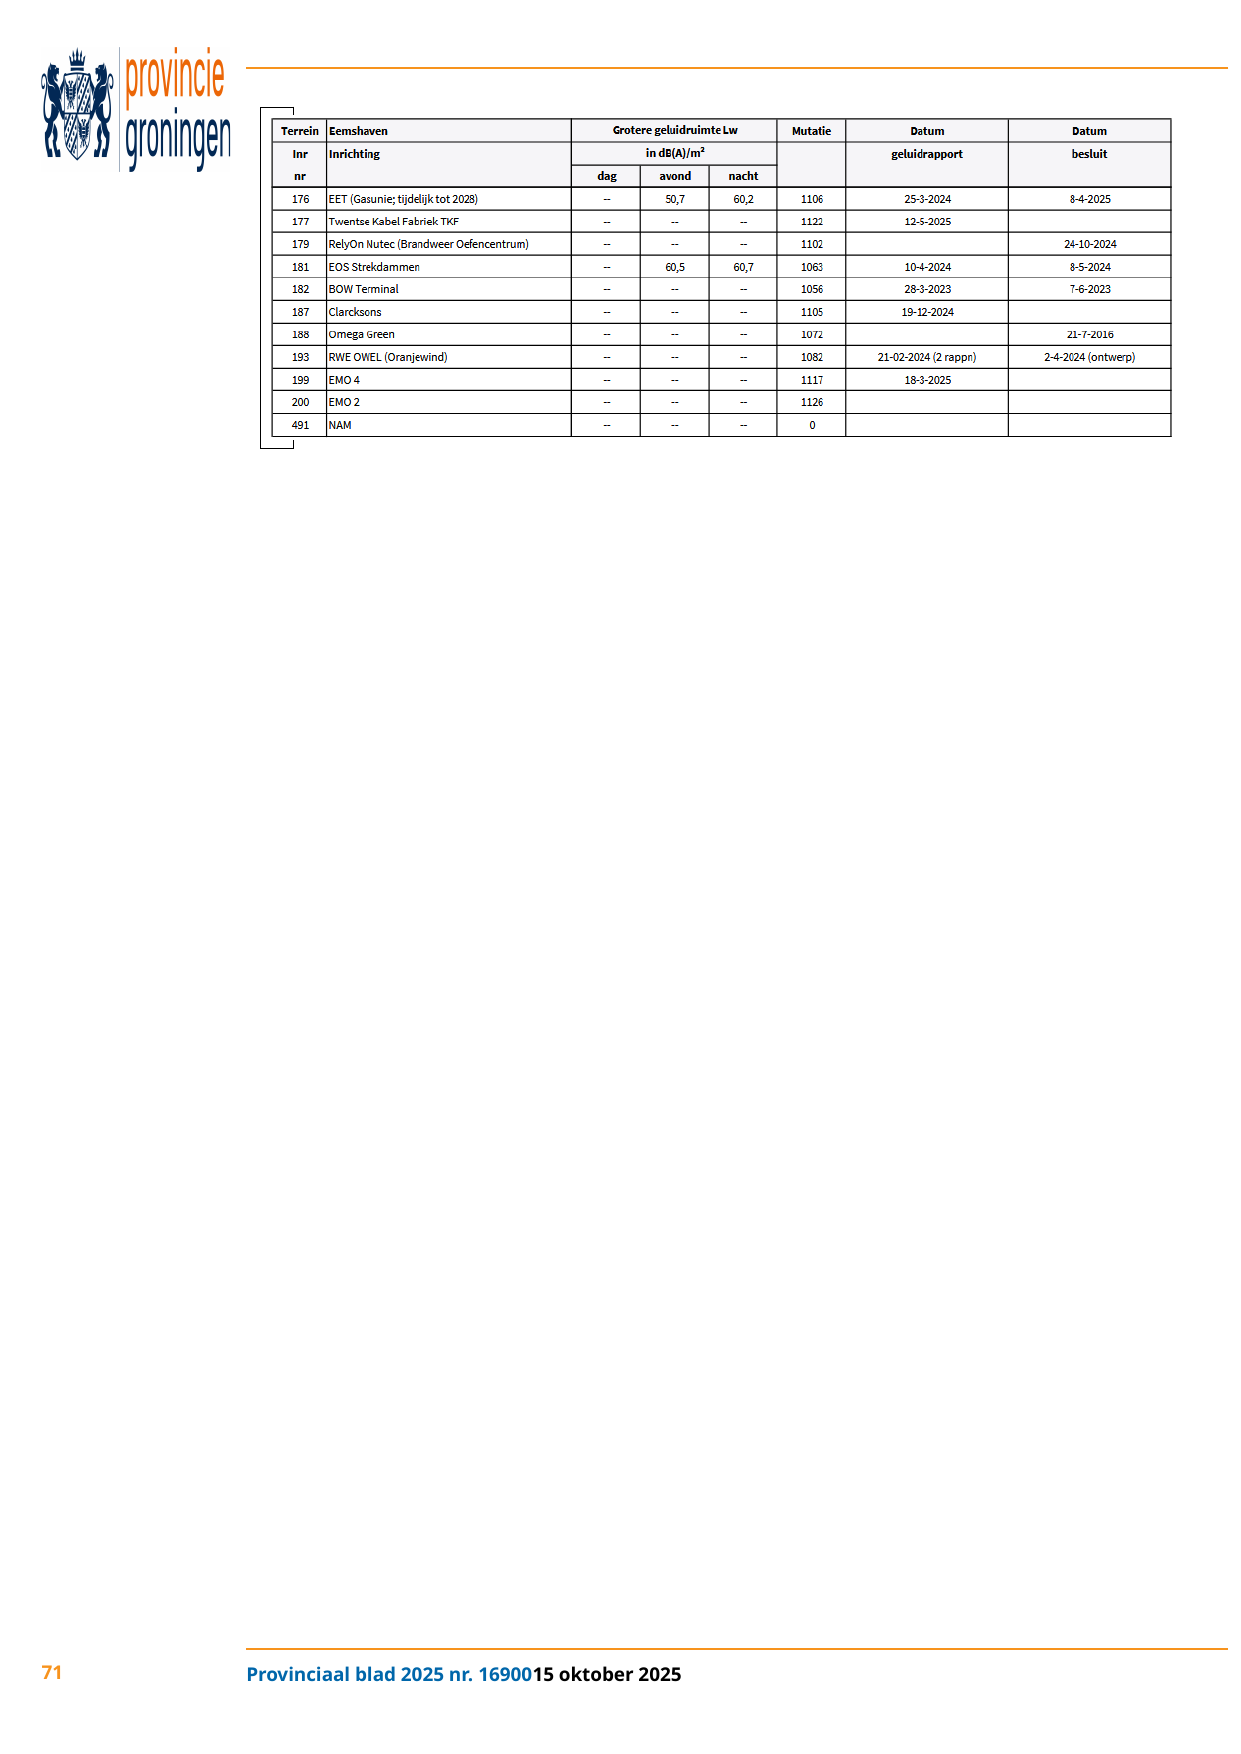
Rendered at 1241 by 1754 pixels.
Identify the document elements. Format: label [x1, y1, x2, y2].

picture [41, 47, 231, 172]
picture [268, 115, 1173, 440]
